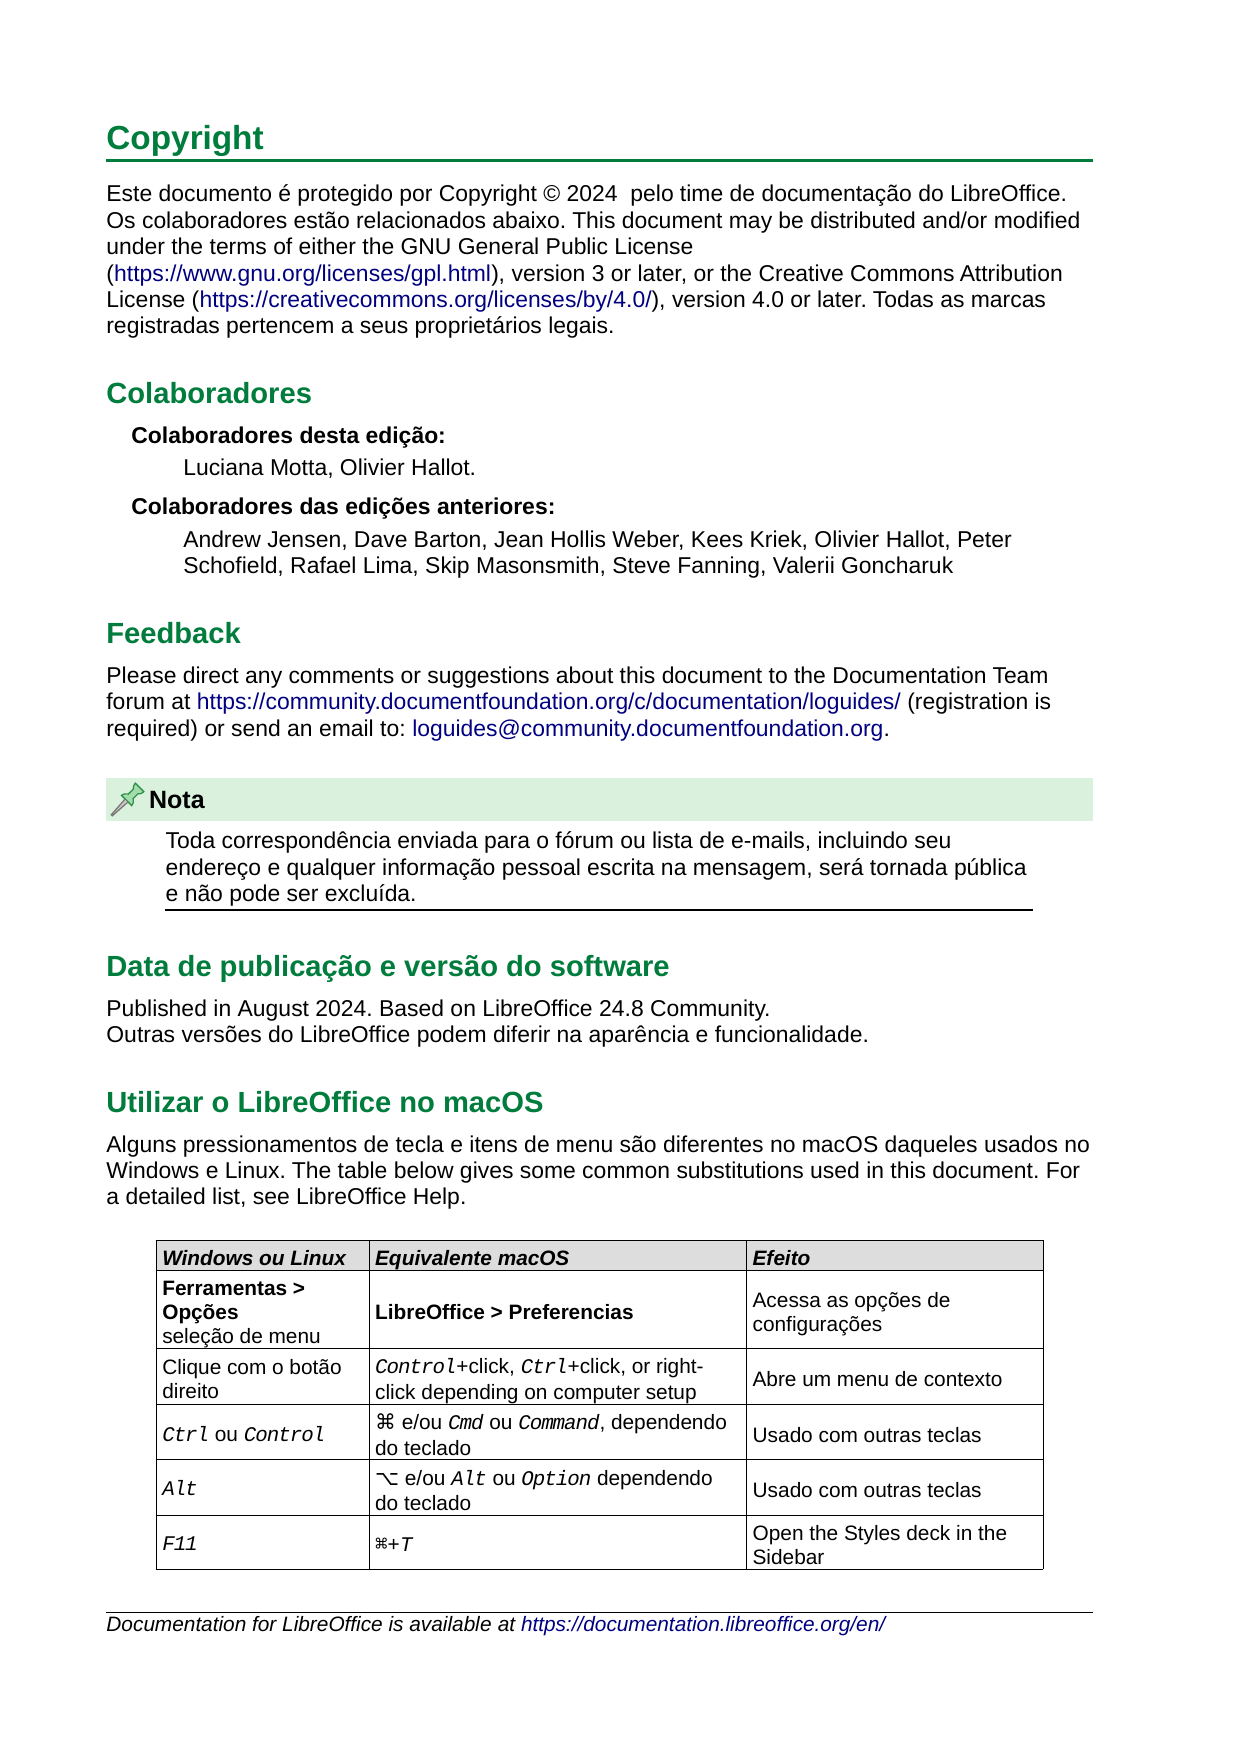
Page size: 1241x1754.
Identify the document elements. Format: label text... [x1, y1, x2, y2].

subtitle Copyright [106, 118, 1093, 159]
text Colaboradores das edições anteriores: [131, 493, 1093, 519]
table_header Efeito [747, 1241, 1043, 1270]
table_cell Acessa as opções de configurações [747, 1271, 1043, 1348]
text Please direct any comments or suggestions about this document to the Documentation Team forum at https://community.documentfoundation.org/c/documentation/loguides/ (registration is required) or send an email to: loguides@community.documentfoundation.org. [106, 662, 1093, 741]
table_header Equivalente macOS [370, 1241, 746, 1270]
text Colaboradores desta edição: [131, 422, 1093, 448]
table_cell Ferramentas > Opções seleção de menu [157, 1271, 369, 1348]
subtitle Colaboradores [106, 376, 1093, 409]
table_header Windows ou Linux [157, 1241, 369, 1270]
table_cell ⌘+T [370, 1516, 746, 1569]
table_cell Abre um menu de contexto [747, 1349, 1043, 1403]
text Luciana Motta, Olivier Hallot. [183, 454, 1093, 481]
table_cell ⌘ e/ou Cmd ou Command, dependendo do teclado [370, 1405, 746, 1459]
text Alguns pressionamentos de tecla e itens de menu são diferentes no macOS daqueles usados no Windows e Linux. The table below gives some common substitutions used in this document. For a detailed list, see LibreOffice Help. [106, 1131, 1093, 1209]
table_cell Usado com outras teclas [747, 1405, 1043, 1459]
table_cell LibreOffice > Preferencias [370, 1271, 746, 1348]
table_cell F11 [157, 1516, 369, 1569]
table_cell Control+click, Ctrl+click, or right-click depending on computer setup [370, 1349, 746, 1403]
subtitle Feedback [106, 616, 1093, 649]
table_cell Usado com outras teclas [747, 1460, 1043, 1515]
table_cell Clique com o botão direito [157, 1349, 369, 1403]
subtitle Data de publicação e versão do software [106, 949, 1093, 982]
text Andrew Jensen, Dave Barton, Jean Hollis Weber, Kees Kriek, Olivier Hallot, Peter Schofield, Rafael Lima, Skip Masonsmith, Steve Fanning, Valerii Goncharuk [183, 526, 1093, 578]
subtitle Utilizar o LibreOffice no macOS [106, 1084, 1093, 1118]
table_cell Alt [157, 1460, 369, 1515]
text Toda correspondência enviada para o fórum ou lista de e-mails, incluindo seu endereço e qualquer informação pessoal escrita na mensagem, será tornada pública e não pode ser excluída. [165, 827, 1033, 909]
table_cell Open the Styles deck in the Sidebar [747, 1516, 1043, 1569]
text Este documento é protegido por Copyright © 2024 pelo time de documentação do LibreOffice. Os colaboradores estão relacionados abaixo. This document may be distributed and/or modified under the terms of either the GNU General Public License (https://www.gnu.org/licenses/gpl.html), version 3 or later, or the Creative Commons Attribution License (https://creativecommons.org/licenses/by/4.0/), version 4.0 or later. Todas as marcas registradas pertencem a seus proprietários legais. [106, 180, 1093, 338]
text Published in August 2024. Based on LibreOffice 24.8 Community. Outras versões do LibreOffice podem diferir na aparência e funcionalidade. [106, 994, 1093, 1047]
table_cell ⌥ e/ou Alt ou Option dependendo do teclado [370, 1460, 746, 1515]
subtitle Nota [106, 778, 1093, 821]
table_cell Ctrl ou Control [157, 1405, 369, 1459]
